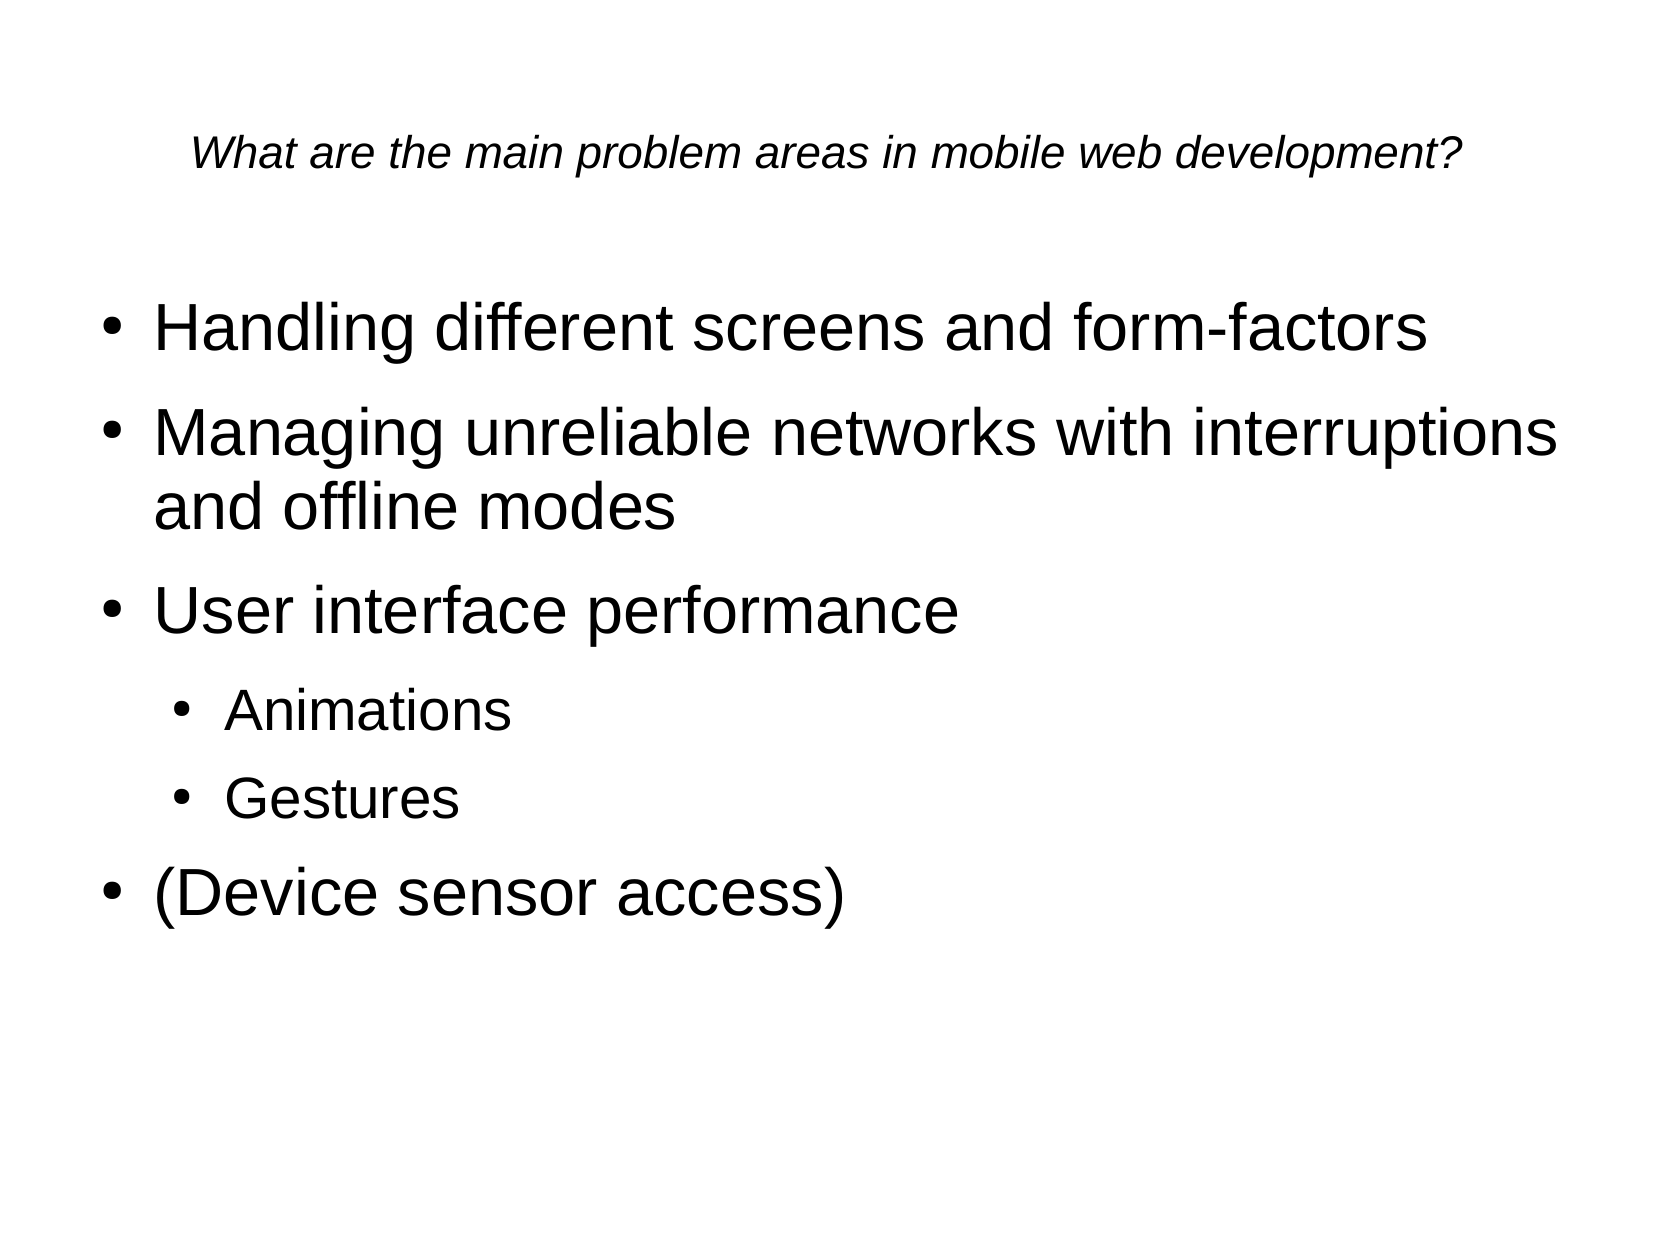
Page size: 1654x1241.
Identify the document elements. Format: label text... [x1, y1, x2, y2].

list Handling different screens and form-factors Managing unreliable networks with interruptions and offline modes User interface performance Animations Gestures (Device sensor access) [82, 290, 1571, 1109]
title What are the main problem areas in mobile web development? [82, 49, 1571, 257]
